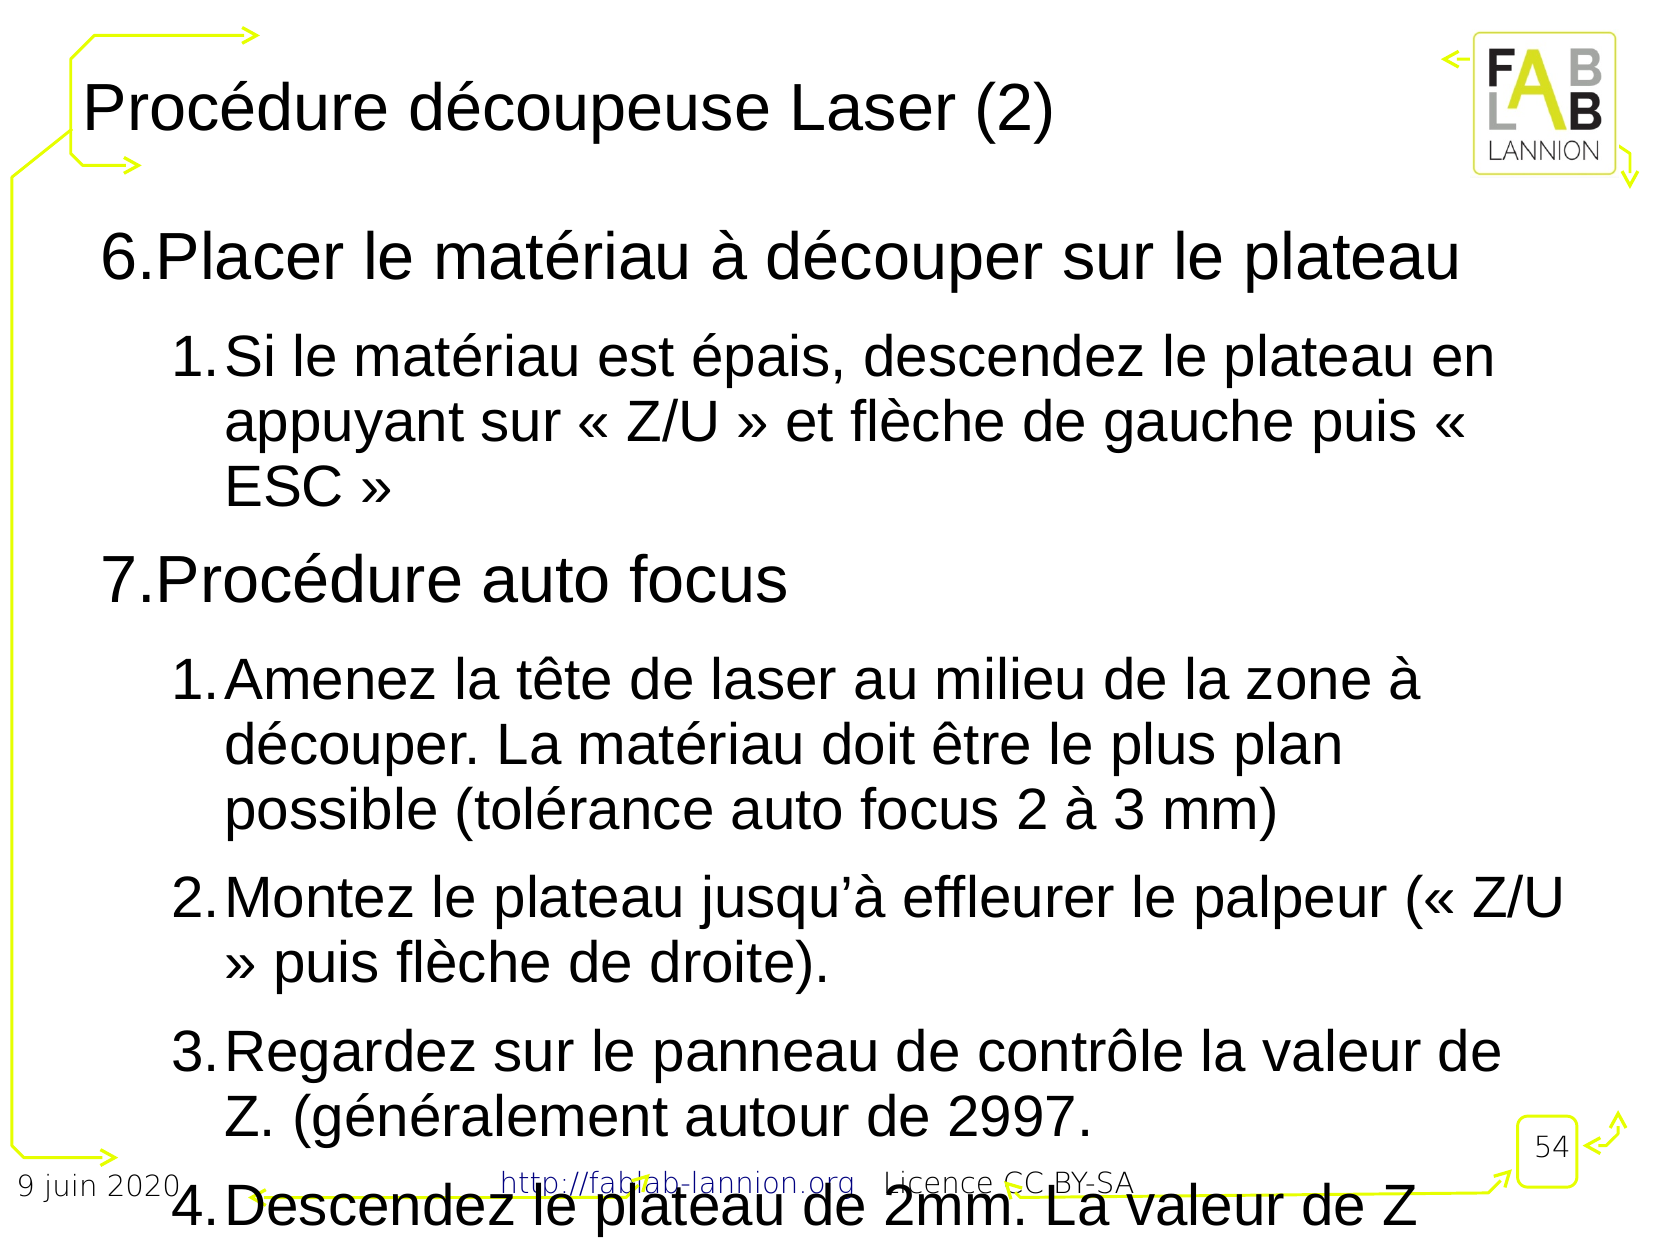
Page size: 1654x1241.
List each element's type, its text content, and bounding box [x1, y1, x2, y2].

title Procédure découpeuse Laser (2) [82, 49, 1441, 166]
picture [1470, 29, 1619, 178]
list Placer le matériau à découper sur le plateau Si le matériau est épais, descendez le plateau en appuyant sur « Z/U » et flèche de gauche puis « ESC » Procédure auto focus Amenez la tête de laser au milieu de la zone à découper. La matériau doit être le plus plan possible (tolérance auto focus 2 à 3 mm) Montez le plateau jusqu’à effleurer le palpeur (« Z/U » puis flèche de droite). Regardez sur le panneau de contrôle la valeur de Z. (généralement autour de 2997. Descendez le plateau de 2mm. La valeur de Z monte de 2. Puis ESC [82, 219, 1571, 1146]
